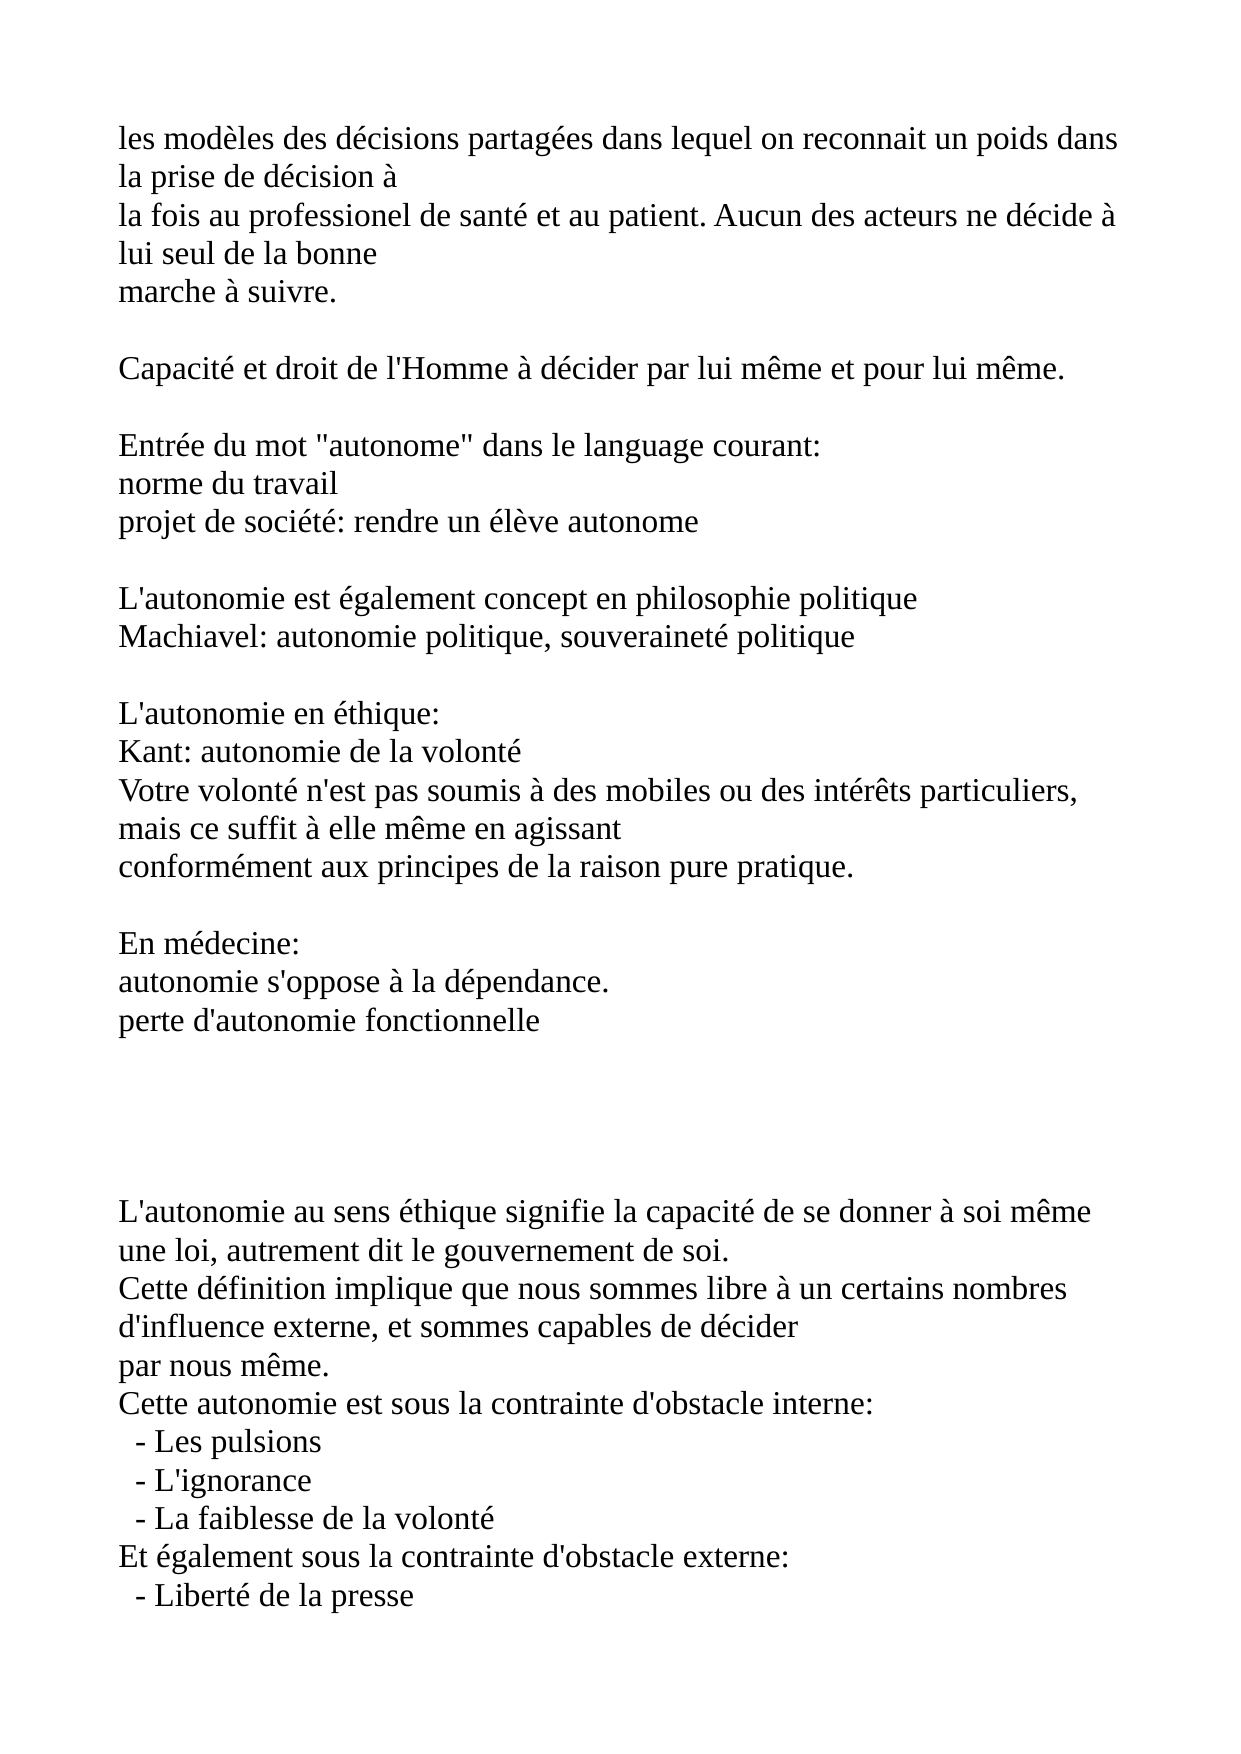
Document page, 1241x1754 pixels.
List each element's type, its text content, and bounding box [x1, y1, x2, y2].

text conformément aux principes de la raison pure pratique. [118, 846, 1122, 885]
text L'autonomie est également concept en philosophie politique [118, 578, 1122, 616]
text Capacité et droit de l'Homme à décider par lui même et pour lui même. [118, 348, 1122, 386]
text la fois au professionel de santé et au patient. Aucun des acteurs ne décide à lui seul de la bonne [118, 195, 1122, 271]
text Votre volonté n'est pas soumis à des mobiles ou des intérêts particuliers, mais ce suffit à elle même en agissant [118, 770, 1122, 846]
text - L'ignorance [118, 1460, 1122, 1498]
text En médecine: [118, 923, 1122, 961]
text norme du travail [118, 463, 1122, 501]
text - La faiblesse de la volonté [118, 1498, 1122, 1536]
text - Les pulsions [118, 1421, 1122, 1460]
text L'autonomie en éthique: [118, 693, 1122, 731]
text L'autonomie au sens éthique signifie la capacité de se donner à soi même une loi, autrement dit le gouvernement de soi. [118, 1191, 1122, 1268]
text les modèles des décisions partagées dans lequel on reconnait un poids dans la prise de décision à [118, 118, 1122, 195]
text Cette autonomie est sous la contrainte d'obstacle interne: [118, 1383, 1122, 1421]
text perte d'autonomie fonctionnelle [118, 1000, 1122, 1038]
text autonomie s'oppose à la dépendance. [118, 961, 1122, 1000]
text Et également sous la contrainte d'obstacle externe: [118, 1536, 1122, 1575]
text Entrée du mot "autonome" dans le language courant: [118, 425, 1122, 463]
text projet de société: rendre un élève autonome [118, 501, 1122, 540]
text Machiavel: autonomie politique, souveraineté politique [118, 616, 1122, 655]
text Cette définition implique que nous sommes libre à un certains nombres d'influence externe, et sommes capables de décider [118, 1268, 1122, 1345]
text par nous même. [118, 1345, 1122, 1383]
text - Liberté de la presse [118, 1575, 1122, 1613]
text Kant: autonomie de la volonté [118, 731, 1122, 770]
text marche à suivre. [118, 271, 1122, 310]
